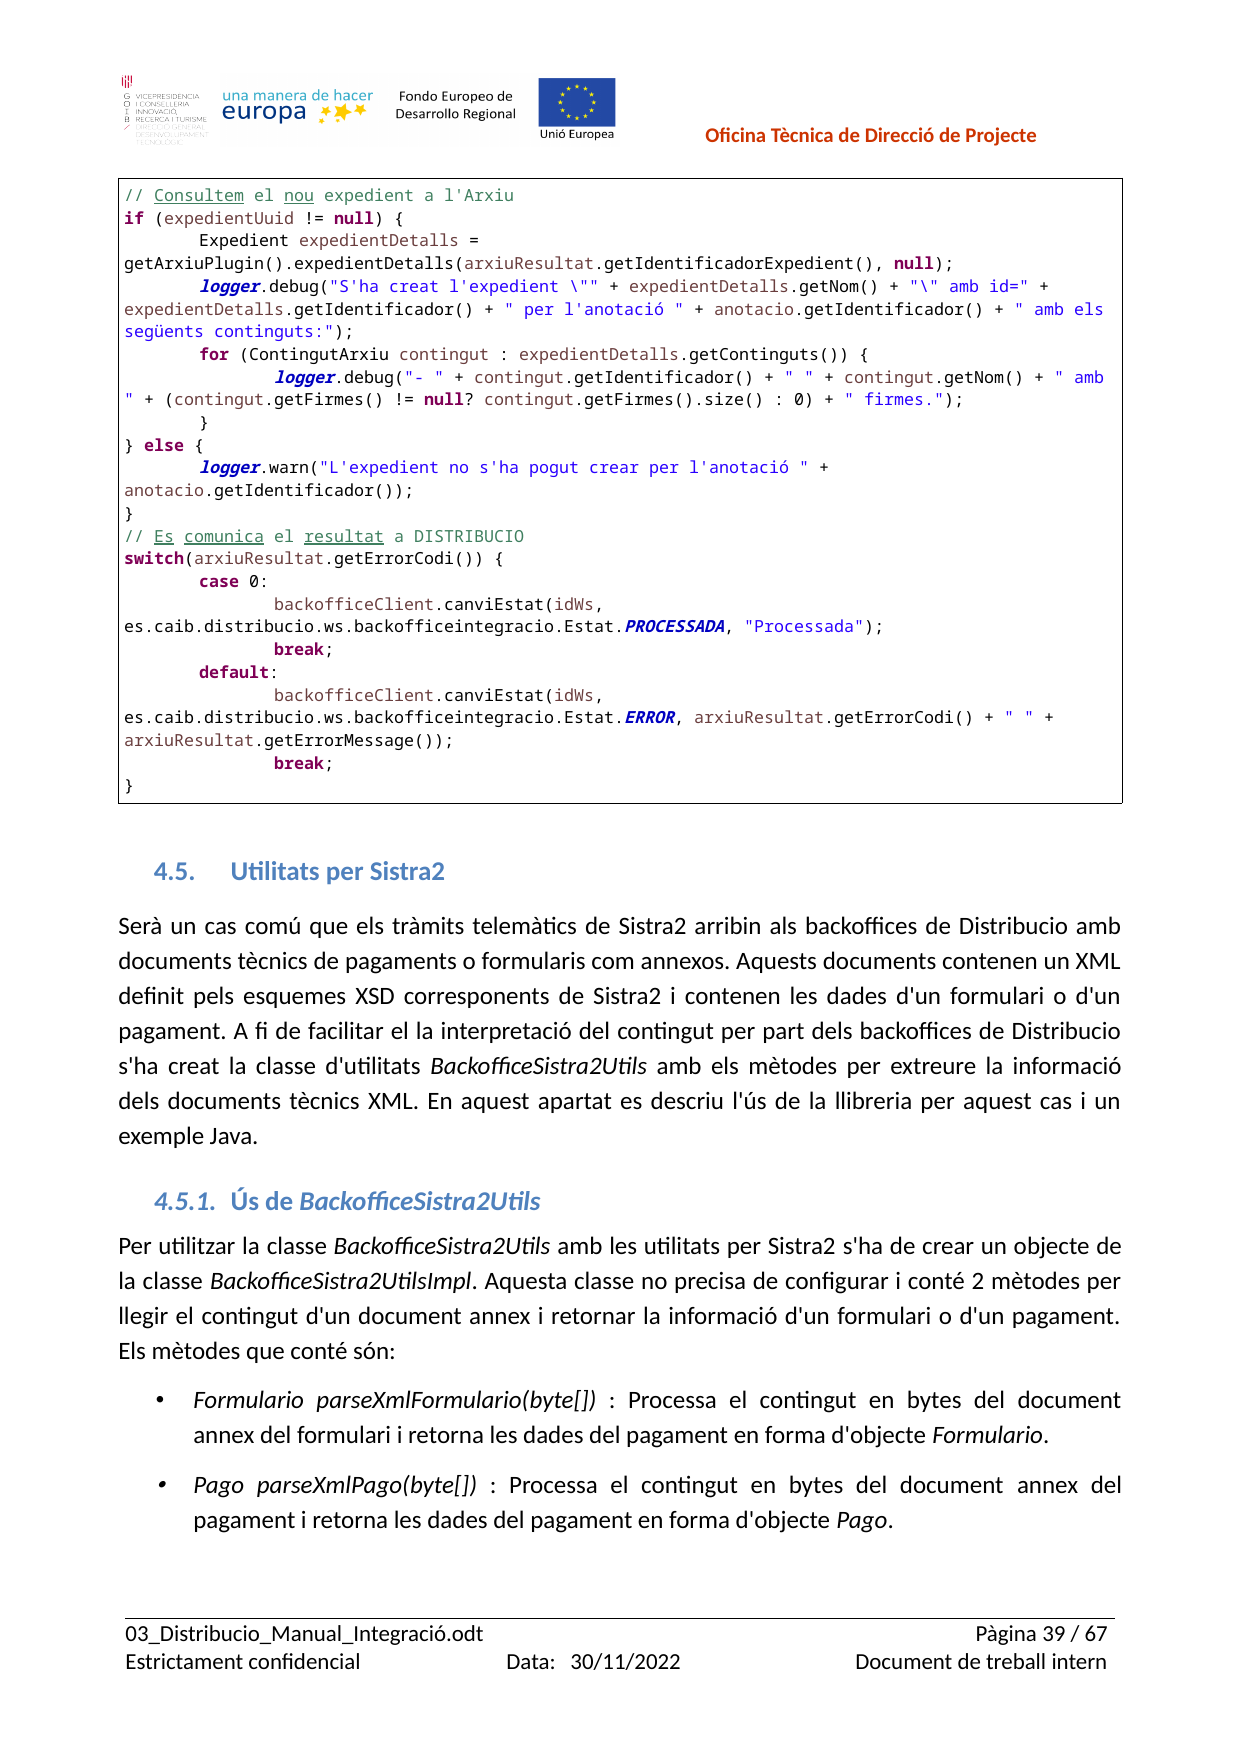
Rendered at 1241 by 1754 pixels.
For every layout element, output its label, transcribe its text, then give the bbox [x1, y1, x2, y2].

table_header // Consultem el nou expedient a l'Arxiu if (expedientUuid != null) { Expedient expedientDetalls = getArxiuPlugin().expedientDetalls(arxiuResultat.getIdentificadorExpedient(), null); logger.debug("S'ha creat l'expedient \"" + expedientDetalls.getNom() + "\" amb id=" + expedientDetalls.getIdentificador() + " per l'anotació " + anotacio.getIdentificador() + " amb els següents continguts:"); for (ContingutArxiu contingut : expedientDetalls.getContinguts()) { logger.debug("- " + contingut.getIdentificador() + " " + contingut.getNom() + " amb " + (contingut.getFirmes() != null? contingut.getFirmes().size() : 0) + " firmes."); } } else { logger.warn("L'expedient no s'ha pogut crear per l'anotació " + anotacio.getIdentificador()); } // Es comunica el resultat a DISTRIBUCIO switch(arxiuResultat.getErrorCodi()) { case 0: backofficeClient.canviEstat(idWs, es.caib.distribucio.ws.backofficeintegracio.Estat.PROCESSADA, "Processada"); break; default: backofficeClient.canviEstat(idWs, es.caib.distribucio.ws.backofficeintegracio.Estat.ERROR, arxiuResultat.getErrorCodi() + " " + arxiuResultat.getErrorMessage()); break; } [119, 179, 1122, 802]
text Per utilitzar la classe BackofficeSistra2Utils amb les utilitats per Sistra2 s'ha de crear un objecte de la classe BackofficeSistra2UtilsImpl. Aquesta classe no precisa de configurar i conté 2 mètodes per llegir el contingut d'un document annex i retornar la informació d'un formulari o d'un pagament. Els mètodes que conté són: [118, 1230, 1122, 1366]
list Formulario parseXmlFormulario(byte[]) : Processa el contingut en bytes del document annex del formulari i retorna les dades del pagament en forma d'objecte Formulario. [156, 1384, 1122, 1450]
subtitle Ús de BackofficeSistra2Utils [153, 1184, 1122, 1217]
picture [118, 73, 213, 147]
list Pago parseXmlPago(byte[]) : Processa el contingut en bytes del document annex del pagament i retorna les dades del pagament en forma d'objecte Pago. [156, 1469, 1122, 1535]
subtitle Utilitats per Sistra2 [153, 854, 1122, 887]
text Serà un cas comú que els tràmits telemàtics de Sistra2 arribin als backoffices de Distribucio amb documents tècnics de pagaments o formularis com annexos. Aquests documents contenen un XML definit pels esquemes XSD corresponents de Sistra2 i contenen les dades d'un formulari o d'un pagament. A fi de facilitar el la interpretació del contingut per part dels backoffices de Distribucio s'ha creat la classe d'utilitats BackofficeSistra2Utils amb els mètodes per extreure la informació dels documents tècnics XML. En aquest apartat es descriu l'ús de la llibreria per aquest cas i un exemple Java. [118, 910, 1122, 1151]
picture [219, 73, 621, 147]
